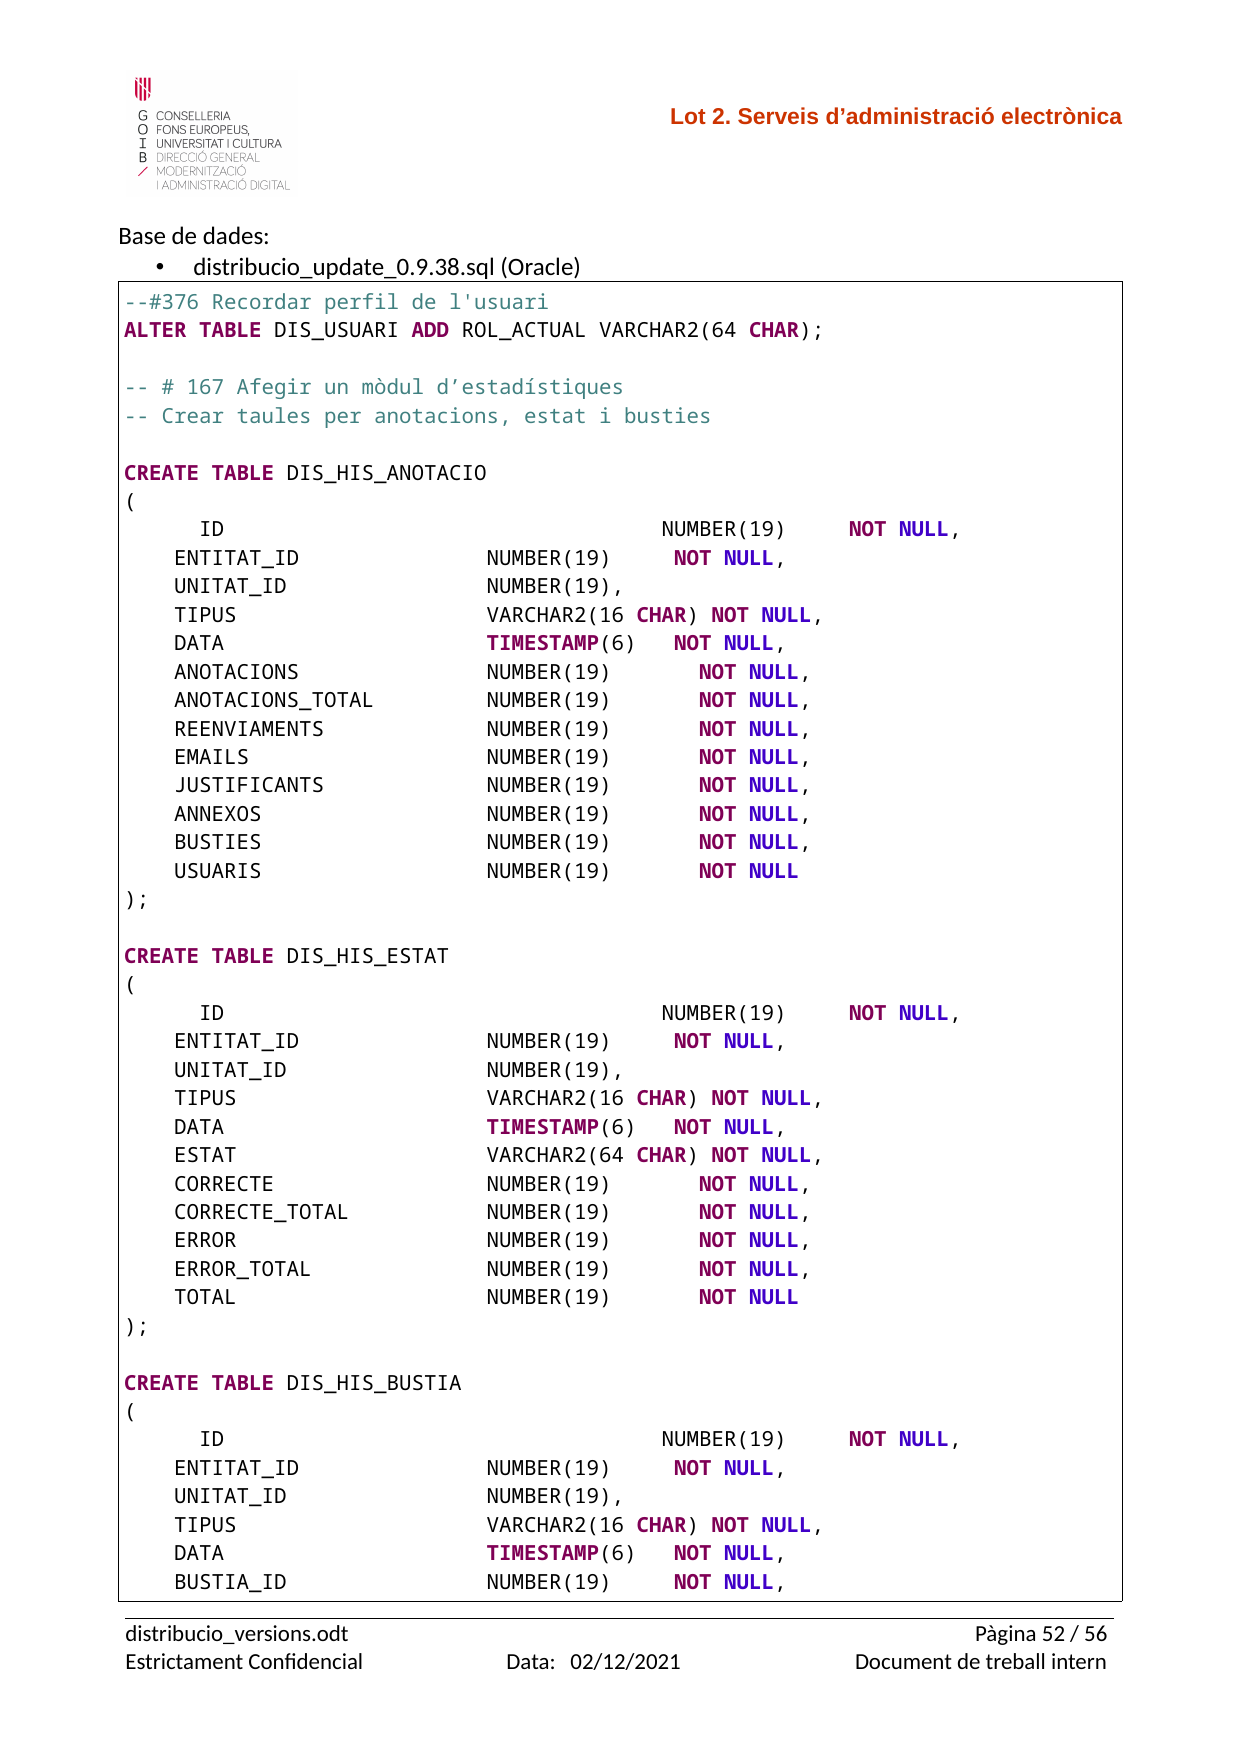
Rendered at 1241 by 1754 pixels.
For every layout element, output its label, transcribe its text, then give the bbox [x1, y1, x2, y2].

list distribucio_update_0.9.38.sql (Oracle) [156, 251, 1122, 281]
text Base de dades: [118, 220, 1122, 251]
table_header --#376 Recordar perfil de l'usuari ALTER TABLE DIS_USUARI ADD ROL_ACTUAL VARCHAR2(64 CHAR); -- # 167 Afegir un mòdul d’estadístiques -- Crear taules per anotacions, estat i busties CREATE TABLE DIS_HIS_ANOTACIO ( ID NUMBER(19) NOT NULL, ENTITAT_ID NUMBER(19) NOT NULL, UNITAT_ID NUMBER(19), TIPUS VARCHAR2(16 CHAR) NOT NULL, DATA TIMESTAMP(6) NOT NULL, ANOTACIONS NUMBER(19) NOT NULL, ANOTACIONS_TOTAL NUMBER(19) NOT NULL, REENVIAMENTS NUMBER(19) NOT NULL, EMAILS NUMBER(19) NOT NULL, JUSTIFICANTS NUMBER(19) NOT NULL, ANNEXOS NUMBER(19) NOT NULL, BUSTIES NUMBER(19) NOT NULL, USUARIS NUMBER(19) NOT NULL ); CREATE TABLE DIS_HIS_ESTAT ( ID NUMBER(19) NOT NULL, ENTITAT_ID NUMBER(19) NOT NULL, UNITAT_ID NUMBER(19), TIPUS VARCHAR2(16 CHAR) NOT NULL, DATA TIMESTAMP(6) NOT NULL, ESTAT VARCHAR2(64 CHAR) NOT NULL, CORRECTE NUMBER(19) NOT NULL, CORRECTE_TOTAL NUMBER(19) NOT NULL, ERROR NUMBER(19) NOT NULL, ERROR_TOTAL NUMBER(19) NOT NULL, TOTAL NUMBER(19) NOT NULL ); CREATE TABLE DIS_HIS_BUSTIA ( ID NUMBER(19) NOT NULL, ENTITAT_ID NUMBER(19) NOT NULL, UNITAT_ID NUMBER(19), TIPUS VARCHAR2(16 CHAR) NOT NULL, DATA TIMESTAMP(6) NOT NULL, BUSTIA_ID NUMBER(19) NOT NULL, [119, 282, 1122, 1601]
picture [126, 70, 299, 197]
